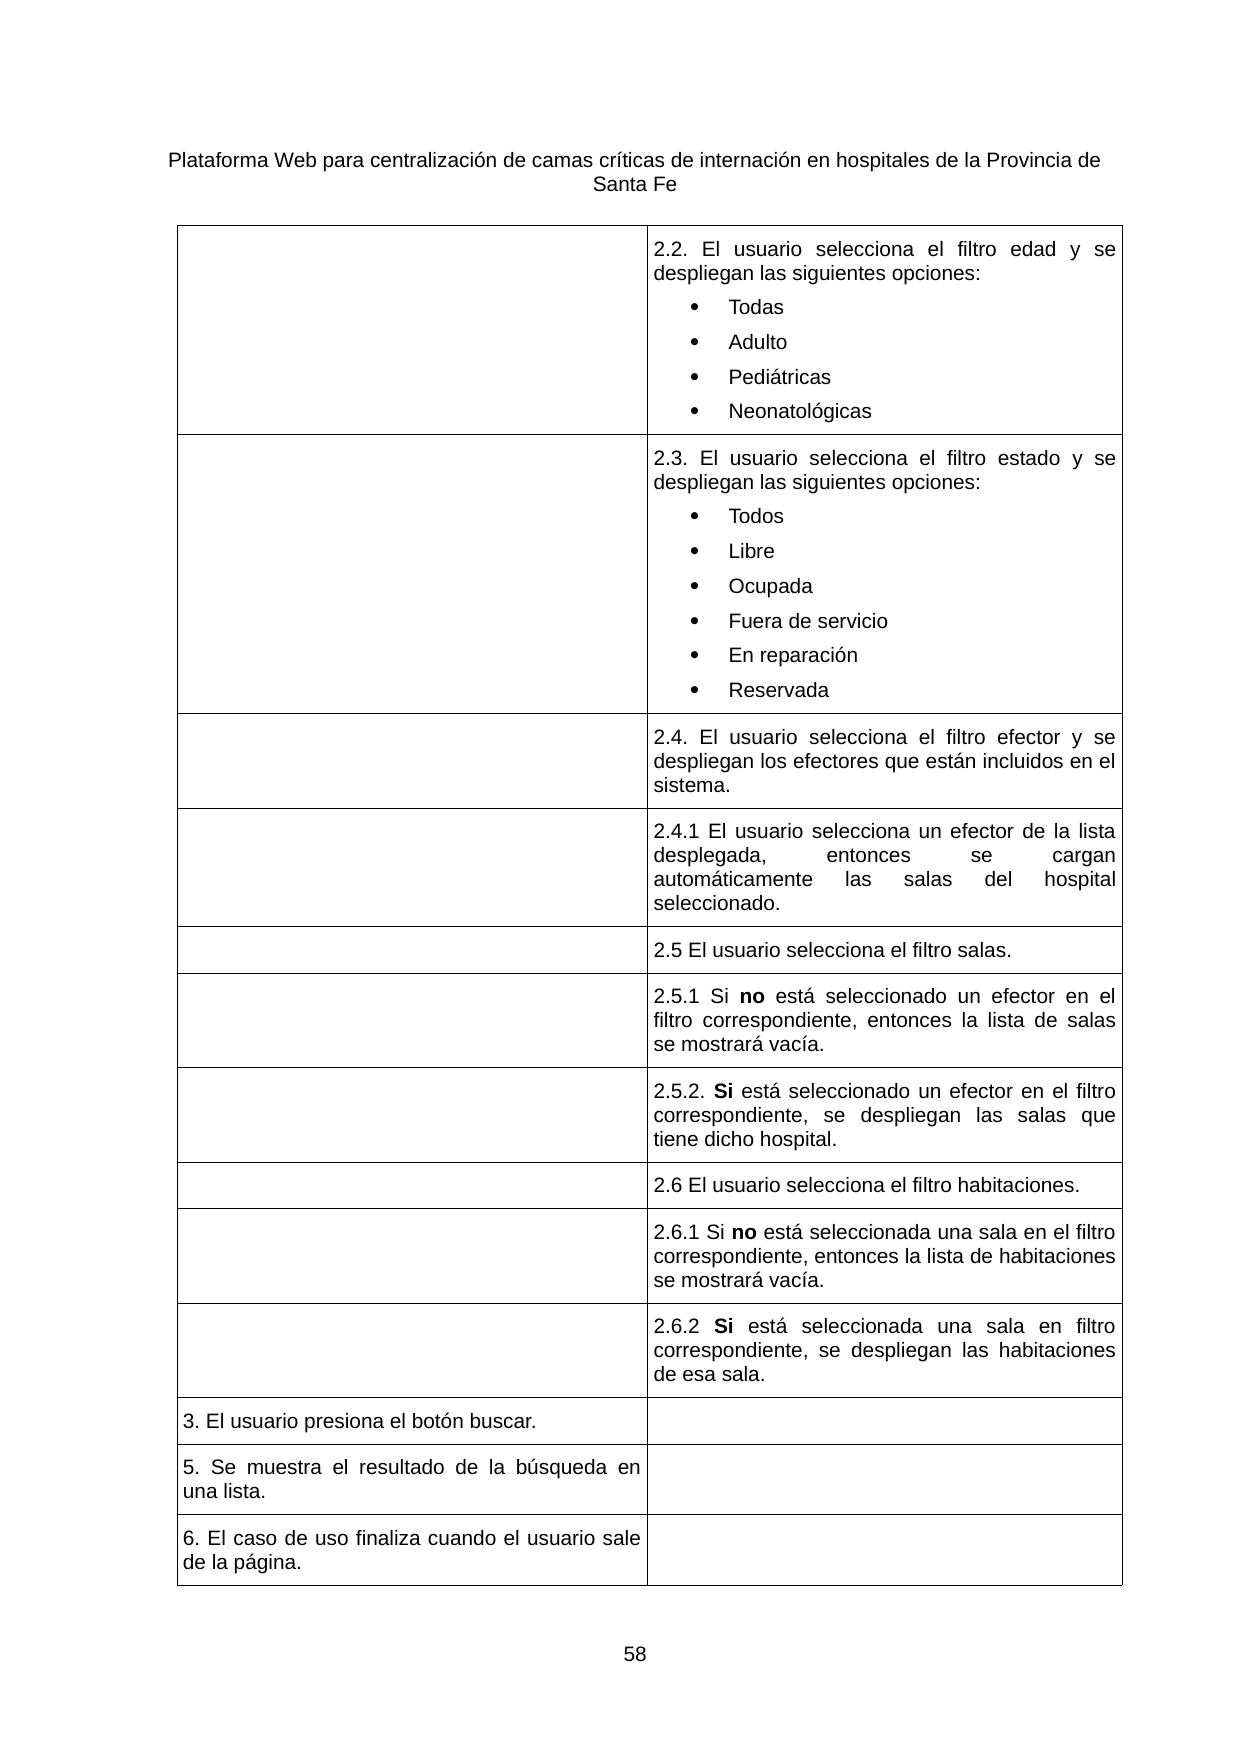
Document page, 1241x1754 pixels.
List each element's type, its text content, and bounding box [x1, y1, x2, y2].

table_cell 2.4. El usuario selecciona el filtro efector y se despliegan los efectores que están incluidos en el sistema. [648, 714, 1122, 807]
table_cell [178, 714, 647, 807]
table_cell [648, 1445, 1122, 1514]
table_cell [648, 1515, 1122, 1584]
table_cell [648, 1398, 1122, 1443]
table_cell 2.2. El usuario selecciona el filtro edad y se despliegan las siguientes opciones: Todas Adulto Pediátricas Neonatológicas [648, 226, 1122, 434]
table_cell [178, 1209, 647, 1302]
table_cell 6. El caso de uso finaliza cuando el usuario sale de la página. [178, 1515, 647, 1584]
table_cell 2.4.1 El usuario selecciona un efector de la lista desplegada, entonces se cargan automáticamente las salas del hospital seleccionado. [648, 809, 1122, 926]
table_cell [178, 974, 647, 1067]
table_cell [178, 927, 647, 972]
table_cell 2.3. El usuario selecciona el filtro estado y se despliegan las siguientes opciones: Todos Libre Ocupada Fuera de servicio En reparación Reservada [648, 435, 1122, 713]
table_cell [178, 1068, 647, 1161]
table_cell 2.6.1 Si no está seleccionada una sala en el filtro correspondiente, entonces la lista de habitaciones se mostrará vacía. [648, 1209, 1122, 1302]
table_cell 2.6.2 Si está seleccionada una sala en filtro correspondiente, se despliegan las habitaciones de esa sala. [648, 1304, 1122, 1397]
table_cell [178, 809, 647, 926]
table_cell [178, 435, 647, 713]
table_cell 2.5 El usuario selecciona el filtro salas. [648, 927, 1122, 972]
table_cell 2.5.2. Si está seleccionado un efector en el filtro correspondiente, se despliegan las salas que tiene dicho hospital. [648, 1068, 1122, 1161]
table_cell 2.6 El usuario selecciona el filtro habitaciones. [648, 1163, 1122, 1208]
table_cell 3. El usuario presiona el botón buscar. [178, 1398, 647, 1443]
table_cell [178, 226, 647, 434]
table_cell 2.5.1 Si no está seleccionado un efector en el filtro correspondiente, entonces la lista de salas se mostrará vacía. [648, 974, 1122, 1067]
table_cell [178, 1163, 647, 1208]
table_cell 5. Se muestra el resultado de la búsqueda en una lista. [178, 1445, 647, 1514]
table_cell [178, 1304, 647, 1397]
